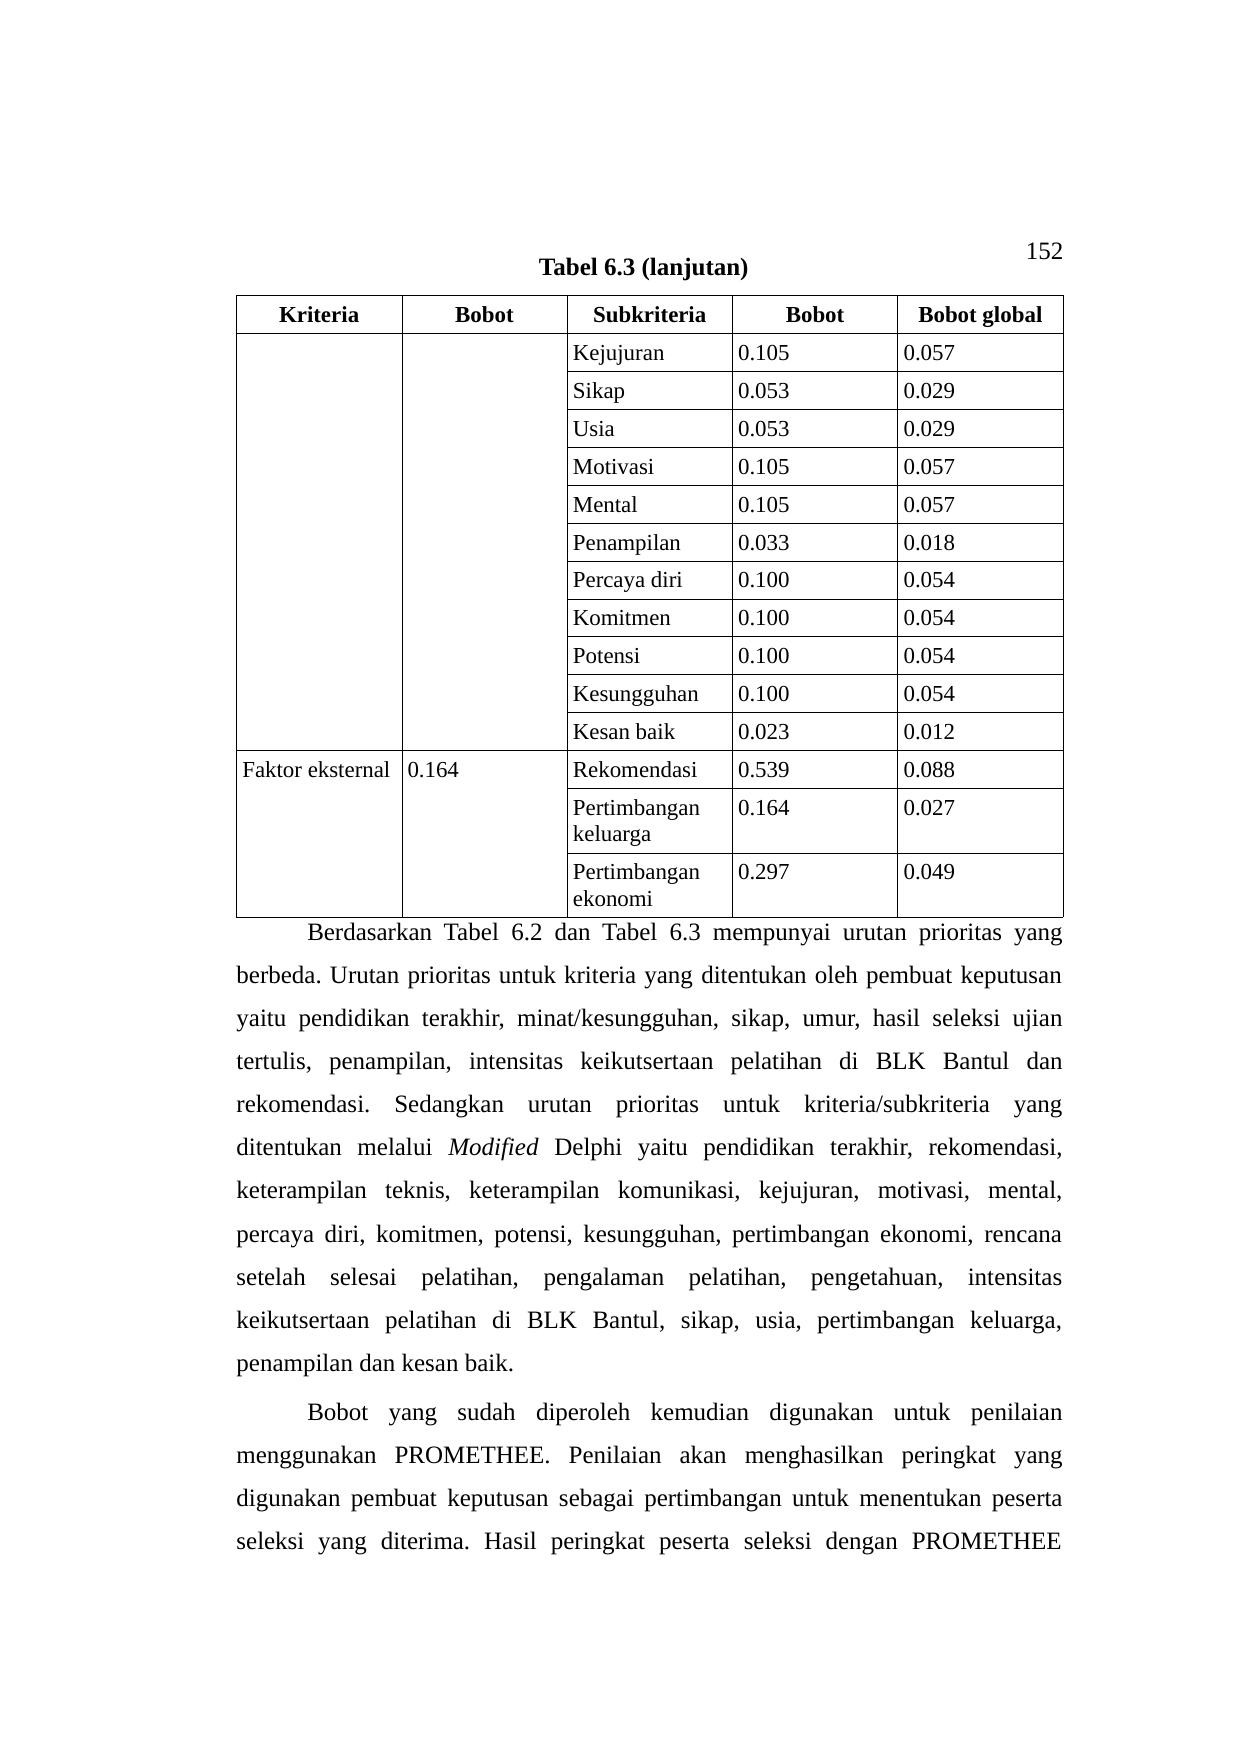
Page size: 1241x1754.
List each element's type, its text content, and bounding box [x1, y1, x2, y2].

table_cell 0.012 [898, 713, 1063, 750]
table_cell 0.105 [733, 448, 897, 485]
table_cell 0.023 [733, 713, 897, 750]
table_cell Motivasi [568, 448, 732, 485]
table_cell Potensi [568, 637, 732, 674]
table_cell 0.054 [898, 600, 1063, 636]
table_cell 0.054 [898, 637, 1063, 674]
table_cell [237, 334, 402, 750]
table_cell 0.018 [898, 524, 1063, 561]
text Berdasarkan Tabel 6.2 dan Tabel 6.3 mempunyai urutan prioritas yang berbeda. Urutan prioritas untuk kriteria yang ditentukan oleh pembuat keputusan yaitu pendidikan terakhir, minat/kesungguhan, sikap, umur, hasil seleksi ujian tertulis, penampilan, intensitas keikutsertaan pelatihan di BLK Bantul dan rekomendasi. Sedangkan urutan prioritas untuk kriteria/subkriteria yang ditentukan melalui Modified Delphi yaitu pendidikan terakhir, rekomendasi, keterampilan teknis, keterampilan komunikasi, kejujuran, motivasi, mental, percaya diri, komitmen, potensi, kesungguhan, pertimbangan ekonomi, rencana setelah selesai pelatihan, pengalaman pelatihan, pengetahuan, intensitas keikutsertaan pelatihan di BLK Bantul, sikap, usia, pertimbangan keluarga, penampilan dan kesan baik. [236, 918, 1063, 1377]
table_cell 0.539 [733, 751, 897, 788]
table_cell Kejujuran [568, 334, 732, 371]
table_cell Kesan baik [568, 713, 732, 750]
table_cell 0.029 [898, 410, 1063, 447]
table_cell Rekomendasi [568, 751, 732, 788]
table_cell Mental [568, 486, 732, 523]
table_cell Komitmen [568, 600, 732, 636]
table_cell Usia [568, 410, 732, 447]
table_cell Percaya diri [568, 562, 732, 598]
table_cell 0.105 [733, 334, 897, 371]
table_cell 0.029 [898, 372, 1063, 409]
table_header Kriteria [237, 296, 402, 333]
table_cell Kesungguhan [568, 675, 732, 712]
table_cell 0.057 [898, 334, 1063, 371]
table_header Bobot global [898, 296, 1063, 333]
table_cell Sikap [568, 372, 732, 409]
table_cell 0.049 [898, 854, 1063, 917]
table_cell 0.027 [898, 789, 1063, 852]
table_cell 0.164 [403, 751, 567, 917]
table_cell 0.054 [898, 675, 1063, 712]
table_cell 0.100 [733, 600, 897, 636]
table_cell 0.100 [733, 675, 897, 712]
table_cell 0.057 [898, 486, 1063, 523]
table_cell Pertimbangan keluarga [568, 789, 732, 852]
table_header Bobot [733, 296, 897, 333]
table_cell 0.100 [733, 562, 897, 598]
text Tabel 6.3 (lanjutan) [281, 252, 1006, 280]
table_cell [403, 334, 567, 750]
table_cell Faktor eksternal [237, 751, 402, 917]
table_cell 0.053 [733, 372, 897, 409]
table_cell 0.297 [733, 854, 897, 917]
table_cell 0.053 [733, 410, 897, 447]
text Bobot yang sudah diperoleh kemudian digunakan untuk penilaian menggunakan PROMETHEE. Penilaian akan menghasilkan peringkat yang digunakan pembuat keputusan sebagai pertimbangan untuk menentukan peserta seleksi yang diterima. Hasil peringkat peserta seleksi dengan PROMETHEE [236, 1397, 1063, 1555]
table_cell 0.105 [733, 486, 897, 523]
table_header Subkriteria [568, 296, 732, 333]
table_cell Penampilan [568, 524, 732, 561]
table_cell 0.057 [898, 448, 1063, 485]
table_header Bobot [403, 296, 567, 333]
table_cell 0.054 [898, 562, 1063, 598]
table_cell 0.033 [733, 524, 897, 561]
table_cell 0.088 [898, 751, 1063, 788]
table_cell 0.100 [733, 637, 897, 674]
table_cell Pertimbangan ekonomi [568, 854, 732, 917]
table_cell 0.164 [733, 789, 897, 852]
